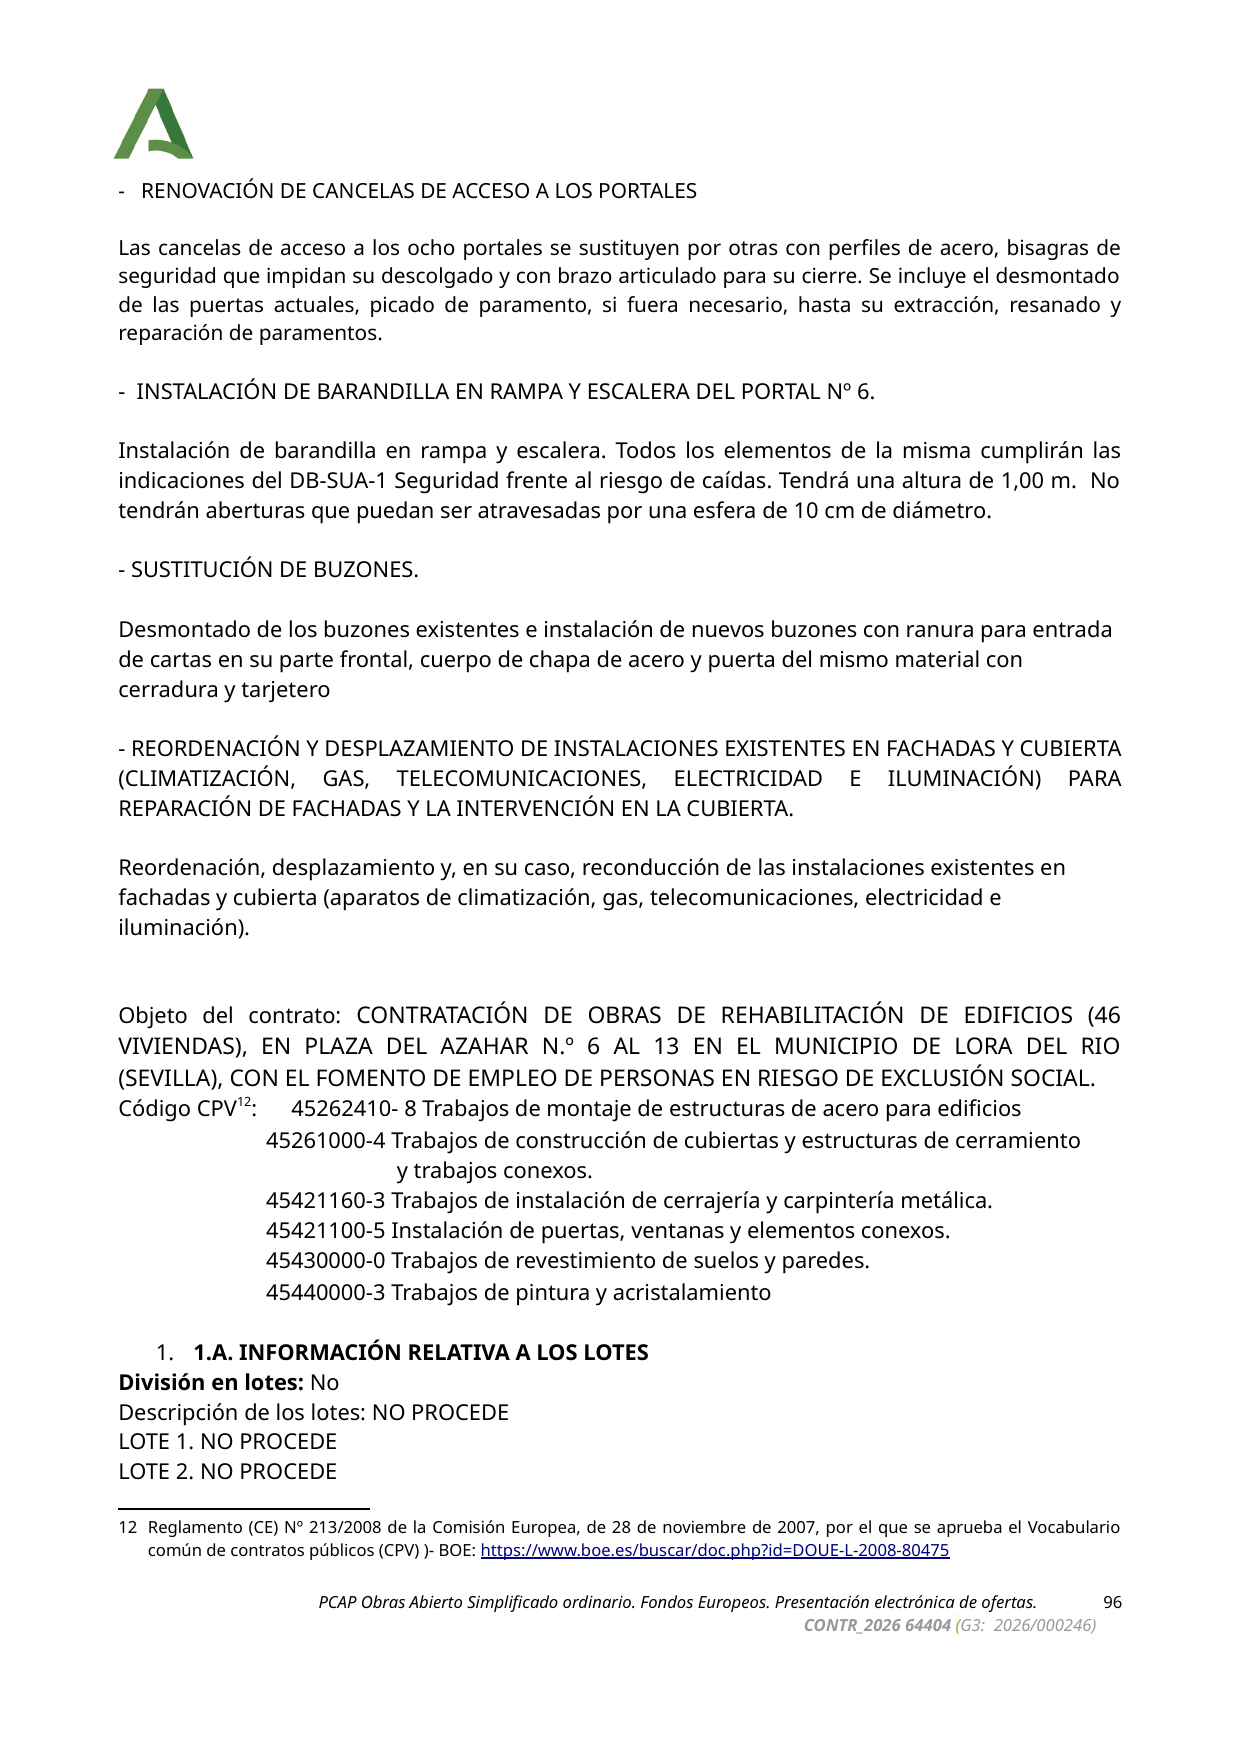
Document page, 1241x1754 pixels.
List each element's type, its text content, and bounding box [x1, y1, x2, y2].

text División en lotes: No [118, 1367, 1122, 1396]
text Reordenación, desplazamiento y, en su caso, reconducción de las instalaciones existentes en fachadas y cubierta (aparatos de climatización, gas, telecomunicaciones, electricidad e iluminación). [118, 852, 1122, 942]
text 45421160-3 Trabajos de instalación de cerrajería y carpintería metálica. [118, 1185, 1122, 1215]
text 45440000-3 Trabajos de pintura y acristalamiento [118, 1277, 1122, 1307]
text Descripción de los lotes: NO PROCEDE [118, 1396, 1122, 1426]
text - REORDENACIÓN Y DESPLAZAMIENTO DE INSTALACIONES EXISTENTES EN FACHADAS Y CUBIERTA (CLIMATIZACIÓN, GAS, TELECOMUNICACIONES, ELECTRICIDAD E ILUMINACIÓN) PARA REPARACIÓN DE FACHADAS Y LA INTERVENCIÓN EN LA CUBIERTA. [118, 733, 1122, 823]
text 45421100-5 Instalación de puertas, ventanas y elementos conexos. [118, 1215, 1122, 1244]
text - INSTALACIÓN DE BARANDILLA EN RAMPA Y ESCALERA DEL PORTAL Nº 6. [118, 376, 1122, 406]
text Reglamento (CE) Nº 213/2008 de la Comisión Europea, de 28 de noviembre de 2007, por el que se aprueba el Vocabulario común de contratos públicos (CPV) )- BOE: https://www.boe.es/buscar/doc.php?id=DOUE-L-2008-80475 [118, 1516, 1122, 1561]
text Las cancelas de acceso a los ocho portales se sustituyen por otras con perfiles de acero, bisagras de seguridad que impidan su descolgado y con brazo articulado para su cierre. Se incluye el desmontado de las puertas actuales, picado de paramento, si fuera necesario, hasta su extracción, resanado y reparación de paramentos. [118, 233, 1122, 347]
text Objeto del contrato: CONTRATACIÓN DE OBRAS DE REHABILITACIÓN DE EDIFICIOS (46 VIVIENDAS), EN PLAZA DEL AZAHAR N.º 6 AL 13 EN EL MUNICIPIO DE LORA DEL RIO (SEVILLA), CON EL FOMENTO DE EMPLEO DE PERSONAS EN RIESGO DE EXCLUSIÓN SOCIAL. [118, 999, 1122, 1093]
text Desmontado de los buzones existentes e instalación de nuevos buzones con ranura para entrada de cartas en su parte frontal, cuerpo de chapa de acero y puerta del mismo material con cerradura y tarjetero [118, 614, 1122, 703]
text Código CPV: 45262410- 8 Trabajos de montaje de estructuras de acero para edificios [118, 1093, 1122, 1122]
text 45261000-4 Trabajos de construcción de cubiertas y estructuras de cerramiento [118, 1122, 1122, 1155]
picture [109, 84, 198, 163]
text - SUSTITUCIÓN DE BUZONES. [118, 554, 1122, 584]
text - RENOVACIÓN DE CANCELAS DE ACCESO A LOS PORTALES [118, 176, 1122, 205]
text 45430000-0 Trabajos de revestimiento de suelos y paredes. [118, 1244, 1122, 1277]
text LOTE 1. NO PROCEDE [118, 1426, 1122, 1456]
text Instalación de barandilla en rampa y escalera. Todos los elementos de la misma cumplirán las indicaciones del DB-SUA-1 Seguridad frente al riesgo de caídas. Tendrá una altura de 1,00 m. No tendrán aberturas que puedan ser atravesadas por una esfera de 10 cm de diámetro. [118, 435, 1122, 525]
text LOTE 2. NO PROCEDE [118, 1456, 1122, 1486]
text y trabajos conexos. [118, 1155, 1122, 1185]
list 1.A. INFORMACIÓN RELATIVA A LOS LOTES [156, 1337, 1122, 1367]
